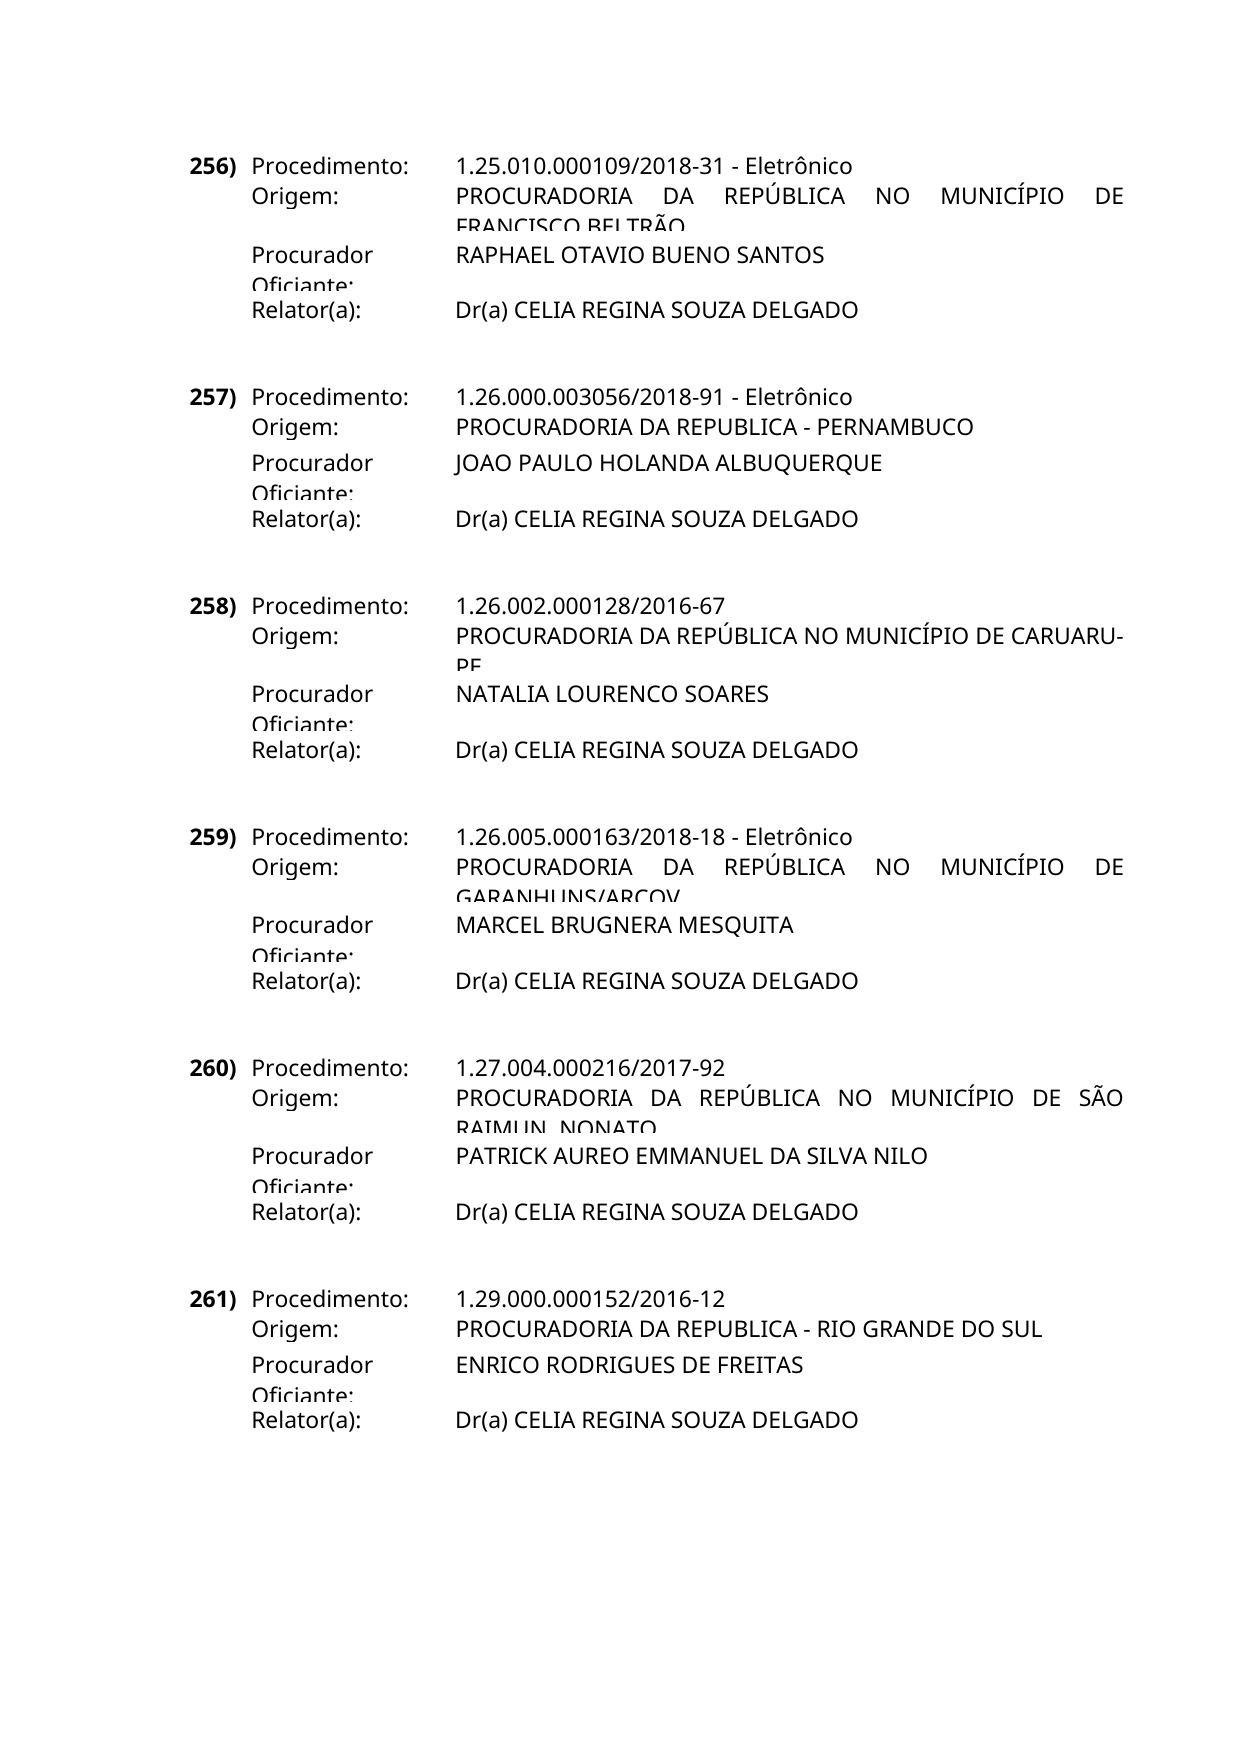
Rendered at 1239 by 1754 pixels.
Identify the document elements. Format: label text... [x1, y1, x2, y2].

table_cell [1125, 180, 1239, 208]
table_cell Procurador Oficiante: [251, 1349, 455, 1401]
table_cell [251, 902, 455, 909]
table_cell [189, 209, 251, 231]
table_cell [1125, 294, 1239, 324]
table_cell [189, 1313, 251, 1341]
table_cell JOAO PAULO HOLANDA ALBUQUERQUE [455, 447, 1124, 498]
table_cell 261) [189, 1283, 251, 1311]
table_header [1125, 0, 1239, 150]
table_cell [455, 1226, 1124, 1283]
table_cell [0, 1404, 189, 1434]
table_cell Origem: [251, 180, 455, 208]
table_cell Origem: [251, 851, 455, 879]
table_cell [189, 1226, 251, 1283]
table_cell [1125, 1349, 1239, 1400]
table_cell [189, 324, 251, 381]
table_cell [0, 995, 189, 1052]
table_cell [0, 1313, 189, 1341]
table_cell [189, 440, 251, 447]
table_cell [0, 1226, 189, 1283]
table_cell [189, 902, 251, 909]
table_cell [189, 533, 251, 589]
table_cell MARCEL BRUGNERA MESQUITA [455, 909, 1124, 960]
table_cell [251, 648, 455, 671]
table_cell [0, 209, 189, 231]
table_cell [189, 678, 251, 729]
table_cell [1125, 1404, 1239, 1434]
table_cell [1125, 734, 1239, 764]
table_cell [1125, 1082, 1239, 1110]
table_cell [189, 1110, 251, 1133]
table_cell [1125, 902, 1239, 909]
table_cell PATRICK AUREO EMMANUEL DA SILVA NILO [455, 1140, 1124, 1191]
table_cell 1.26.005.000163/2018-18 - Eletrônico [455, 821, 1124, 849]
table_cell [251, 764, 455, 821]
table_cell [0, 440, 189, 447]
table_cell [0, 879, 189, 902]
table_cell [1125, 851, 1239, 879]
table_cell [189, 503, 251, 533]
table_header Dr(a) CELIA REGINA SOUZA DELGADO [455, 734, 1122, 762]
table_header Relator(a): [251, 294, 455, 323]
table_cell [1125, 1052, 1239, 1080]
table_header Relator(a): [251, 1196, 455, 1224]
table_cell 1.25.010.000109/2018-31 - Eletrônico [455, 150, 1124, 178]
table_cell [0, 231, 189, 238]
table_cell [0, 1110, 189, 1133]
table_cell [455, 764, 1124, 821]
table_cell [0, 734, 189, 764]
table_cell [0, 1196, 189, 1226]
table_cell [455, 995, 1124, 1052]
table_cell [0, 239, 189, 289]
table_cell [455, 324, 1124, 381]
table_cell [0, 150, 189, 178]
table_cell [1125, 411, 1239, 439]
table_cell Procedimento: [251, 150, 455, 178]
table_cell [1125, 1110, 1239, 1133]
table_cell [0, 503, 189, 533]
table_cell [1125, 620, 1239, 648]
table_cell [1125, 533, 1239, 589]
table_header Relator(a): [251, 503, 455, 531]
table_cell [455, 440, 1124, 447]
table_header Relator(a): [251, 734, 455, 762]
table_cell 1.26.002.000128/2016-67 [455, 590, 1124, 618]
table_cell [189, 447, 251, 498]
table_cell [0, 294, 189, 324]
table_cell Procurador Oficiante: [251, 909, 455, 962]
table_cell [1125, 879, 1239, 902]
table_cell [189, 1196, 251, 1226]
table_cell [0, 1052, 189, 1080]
table_cell [1125, 503, 1239, 533]
table_cell [0, 909, 189, 960]
table_cell PROCURADORIA DA REPÚBLICA NO MUNICÍPIO DE CARUARU-PE [455, 620, 1124, 671]
table_cell [251, 995, 455, 1052]
table_cell Origem: [251, 620, 455, 648]
table_cell [189, 1404, 251, 1434]
table_cell [455, 533, 1124, 589]
table_cell [1125, 447, 1239, 498]
table_cell Procedimento: [251, 590, 455, 618]
table_cell [0, 821, 189, 849]
table_cell [0, 851, 189, 879]
table_cell [1125, 590, 1239, 618]
table_cell [189, 1349, 251, 1400]
table_cell [189, 1082, 251, 1110]
table_cell [0, 902, 189, 909]
table_cell [0, 381, 189, 409]
table_cell [189, 671, 251, 678]
table_cell 259) [189, 821, 251, 849]
table_cell [0, 590, 189, 618]
table_cell [1125, 671, 1239, 678]
table_cell [251, 1110, 455, 1133]
table_cell [189, 1133, 251, 1140]
table_cell [189, 620, 251, 648]
table_cell [455, 671, 1124, 678]
table_cell [0, 324, 189, 381]
table_cell [0, 620, 189, 648]
table_cell [251, 671, 455, 678]
table_cell Procurador Oficiante: [251, 1140, 455, 1193]
table_cell Origem: [251, 1313, 455, 1341]
table_cell [0, 678, 189, 729]
table_cell [1125, 965, 1239, 995]
table_cell [251, 1133, 455, 1140]
table_cell Procedimento: [251, 1283, 455, 1311]
table_cell [0, 1283, 189, 1311]
table_cell [455, 902, 1124, 909]
table_cell [251, 231, 455, 238]
table_cell [0, 411, 189, 439]
table_cell 257) [189, 381, 251, 409]
table_cell [1125, 678, 1239, 729]
table_cell 1.26.000.003056/2018-91 - Eletrônico [455, 381, 1124, 409]
table_cell [251, 879, 455, 902]
table_cell [1125, 209, 1239, 231]
table_cell [1125, 150, 1239, 178]
table_cell [189, 648, 251, 671]
table_cell [1125, 1226, 1239, 1283]
table_header Dr(a) CELIA REGINA SOUZA DELGADO [455, 965, 1122, 993]
table_cell [1125, 764, 1239, 821]
table_header Relator(a): [251, 1404, 455, 1433]
table_cell [1125, 1133, 1239, 1140]
table_cell [189, 239, 251, 289]
table_cell 260) [189, 1052, 251, 1080]
table_cell [455, 1341, 1124, 1349]
table_header Dr(a) CELIA REGINA SOUZA DELGADO [455, 1404, 1122, 1433]
table_cell Procurador Oficiante: [251, 239, 455, 291]
table_cell [0, 764, 189, 821]
table_cell 1.29.000.000152/2016-12 [455, 1283, 1124, 1311]
table_cell [455, 231, 1124, 238]
table_cell [189, 180, 251, 208]
table_cell [1125, 231, 1239, 238]
table_cell [189, 764, 251, 821]
table_cell [0, 1082, 189, 1110]
table_header Dr(a) CELIA REGINA SOUZA DELGADO [455, 503, 1122, 531]
table_cell Origem: [251, 1082, 455, 1110]
table_header Relator(a): [251, 965, 455, 993]
table_cell NATALIA LOURENCO SOARES [455, 678, 1124, 729]
table_header [251, 0, 455, 150]
table_cell Procedimento: [251, 381, 455, 409]
table_cell [0, 1341, 189, 1349]
table_cell [1125, 648, 1239, 671]
table_cell [1125, 1283, 1239, 1311]
table_cell ENRICO RODRIGUES DE FREITAS [455, 1349, 1124, 1400]
table_cell Procurador Oficiante: [251, 678, 455, 731]
table_cell [1125, 324, 1239, 381]
table_cell [189, 879, 251, 902]
table_cell [1125, 995, 1239, 1052]
table_cell [1125, 1313, 1239, 1341]
table_cell [0, 671, 189, 678]
table_cell Origem: [251, 411, 455, 439]
table_cell [455, 1133, 1124, 1140]
table_cell [0, 180, 189, 208]
table_cell [0, 1140, 189, 1191]
table_cell RAPHAEL OTAVIO BUENO SANTOS [455, 239, 1124, 289]
table_header [0, 0, 189, 150]
table_cell [1125, 239, 1239, 289]
table_cell [1125, 381, 1239, 409]
table_cell [1125, 1140, 1239, 1191]
table_cell [189, 851, 251, 879]
table_cell PROCURADORIA DA REPUBLICA - RIO GRANDE DO SUL [455, 1313, 1124, 1341]
table_header Dr(a) CELIA REGINA SOUZA DELGADO [455, 294, 1122, 323]
table_cell Procedimento: [251, 1052, 455, 1080]
table_header [189, 0, 251, 150]
table_cell [1125, 1196, 1239, 1226]
table_cell [1125, 440, 1239, 447]
table_cell [0, 533, 189, 589]
table_cell PROCURADORIA DA REPÚBLICA NO MUNICÍPIO DE SÃO RAIMUN. NONATO [455, 1082, 1124, 1133]
table_cell [189, 1140, 251, 1191]
table_cell [0, 965, 189, 995]
table_header Dr(a) CELIA REGINA SOUZA DELGADO [455, 1196, 1122, 1224]
table_cell [189, 411, 251, 439]
table_cell Procedimento: [251, 821, 455, 849]
table_cell [0, 1349, 189, 1400]
table_cell [1125, 1341, 1239, 1349]
table_cell [251, 1226, 455, 1283]
table_cell [189, 231, 251, 238]
table_cell PROCURADORIA DA REPÚBLICA NO MUNICÍPIO DE FRANCISCO BELTRÃO [455, 180, 1124, 231]
table_cell [189, 1341, 251, 1349]
table_cell [251, 533, 455, 589]
table_cell [0, 648, 189, 671]
table_cell PROCURADORIA DA REPUBLICA - PERNAMBUCO [455, 411, 1124, 439]
table_cell [0, 1133, 189, 1140]
table_cell [0, 447, 189, 498]
table_cell [251, 209, 455, 231]
table_cell [189, 995, 251, 1052]
table_cell [251, 1341, 455, 1349]
table_cell 1.27.004.000216/2017-92 [455, 1052, 1124, 1080]
table_cell [189, 965, 251, 995]
table_cell [189, 294, 251, 324]
table_cell 258) [189, 590, 251, 618]
table_cell [251, 440, 455, 447]
table_cell [1125, 909, 1239, 960]
table_cell [1125, 821, 1239, 849]
table_header [455, 0, 1124, 150]
table_cell 256) [189, 150, 251, 178]
table_cell [251, 324, 455, 381]
table_cell PROCURADORIA DA REPÚBLICA NO MUNICÍPIO DE GARANHUNS/ARCOV. [455, 851, 1124, 902]
table_cell [189, 909, 251, 960]
table_cell Procurador Oficiante: [251, 447, 455, 499]
table_cell [189, 734, 251, 764]
